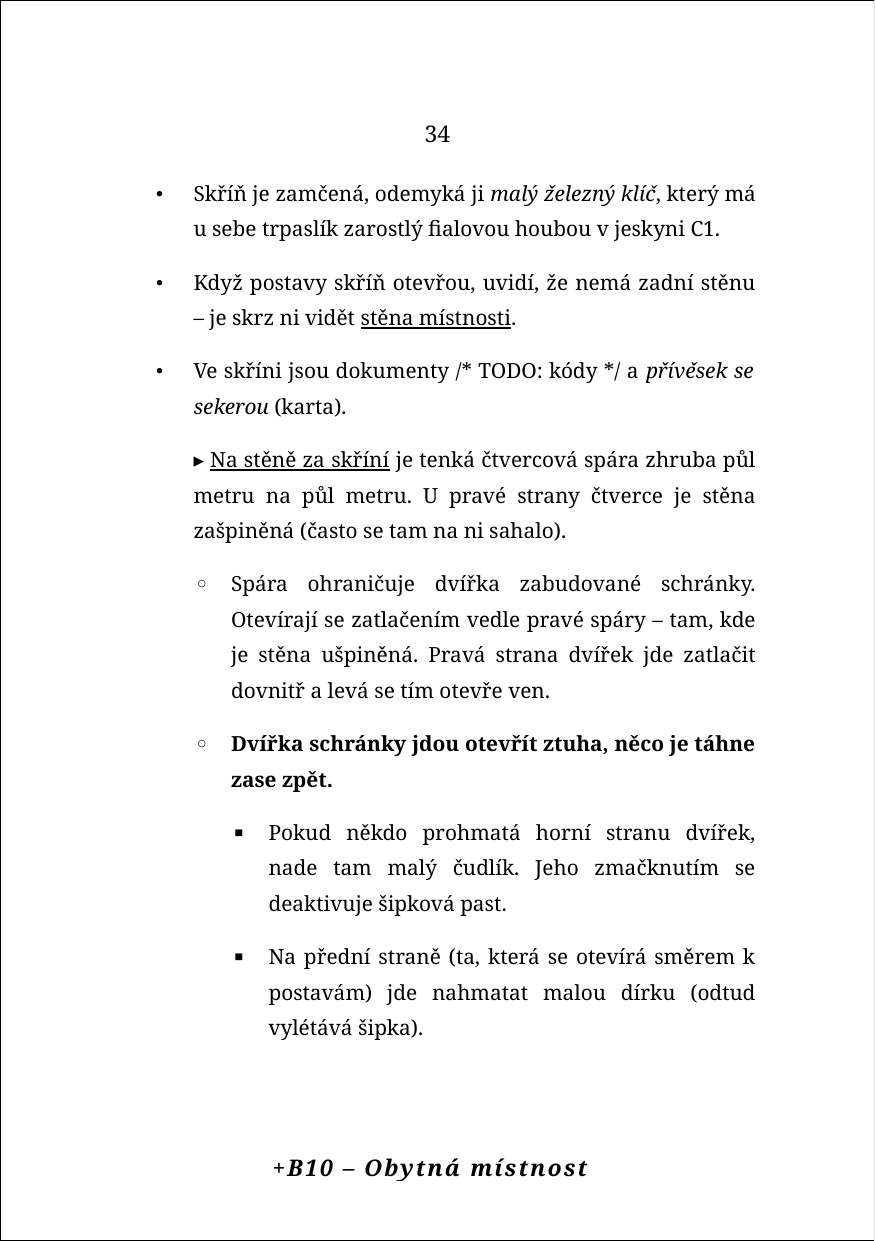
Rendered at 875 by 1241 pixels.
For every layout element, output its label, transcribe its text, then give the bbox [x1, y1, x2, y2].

list Dvířka schránky jdou otevřít ztuha, něco je táhne zase zpět. [193, 729, 756, 793]
list Pokud někdo prohmatá horní stranu dvířek, nade tam malý čudlík. Jeho zmačknutím se deaktivuje šipková past. [231, 818, 756, 917]
list Když postavy skříň otevřou, uvidí, že nemá zadní stěnu – je skrz ni vidět stěna místnosti. [156, 268, 756, 332]
list ▸ Na stěně za skříní je tenká čtvercová spára zhruba půl metru na půl metru. U pravé strany čtverce je stěna zašpiněná (často se tam na ni sahalo). [156, 445, 756, 545]
list Skříň je zamčená, odemyká ji malý železný klíč, který má u sebe trpaslík zarostlý fialovou houbou v jeskyni C1. [156, 179, 756, 243]
list Na přední straně (ta, která se otevírá směrem k postavám) jde nahmatat malou dírku (odtud vylétává šipka). [231, 942, 756, 1042]
list Ve skříni jsou dokumenty /* TODO: kódy */ a přívěsek se sekerou (karta). [156, 356, 756, 420]
list Spára ohraničuje dvířka zabudované schránky. Otevírají se zatlačením vedle pravé spáry – tam, kde je stěna ušpiněná. Pravá strana dvířek jde zatlačit dovnitř a levá se tím otevře ven. [193, 569, 756, 704]
